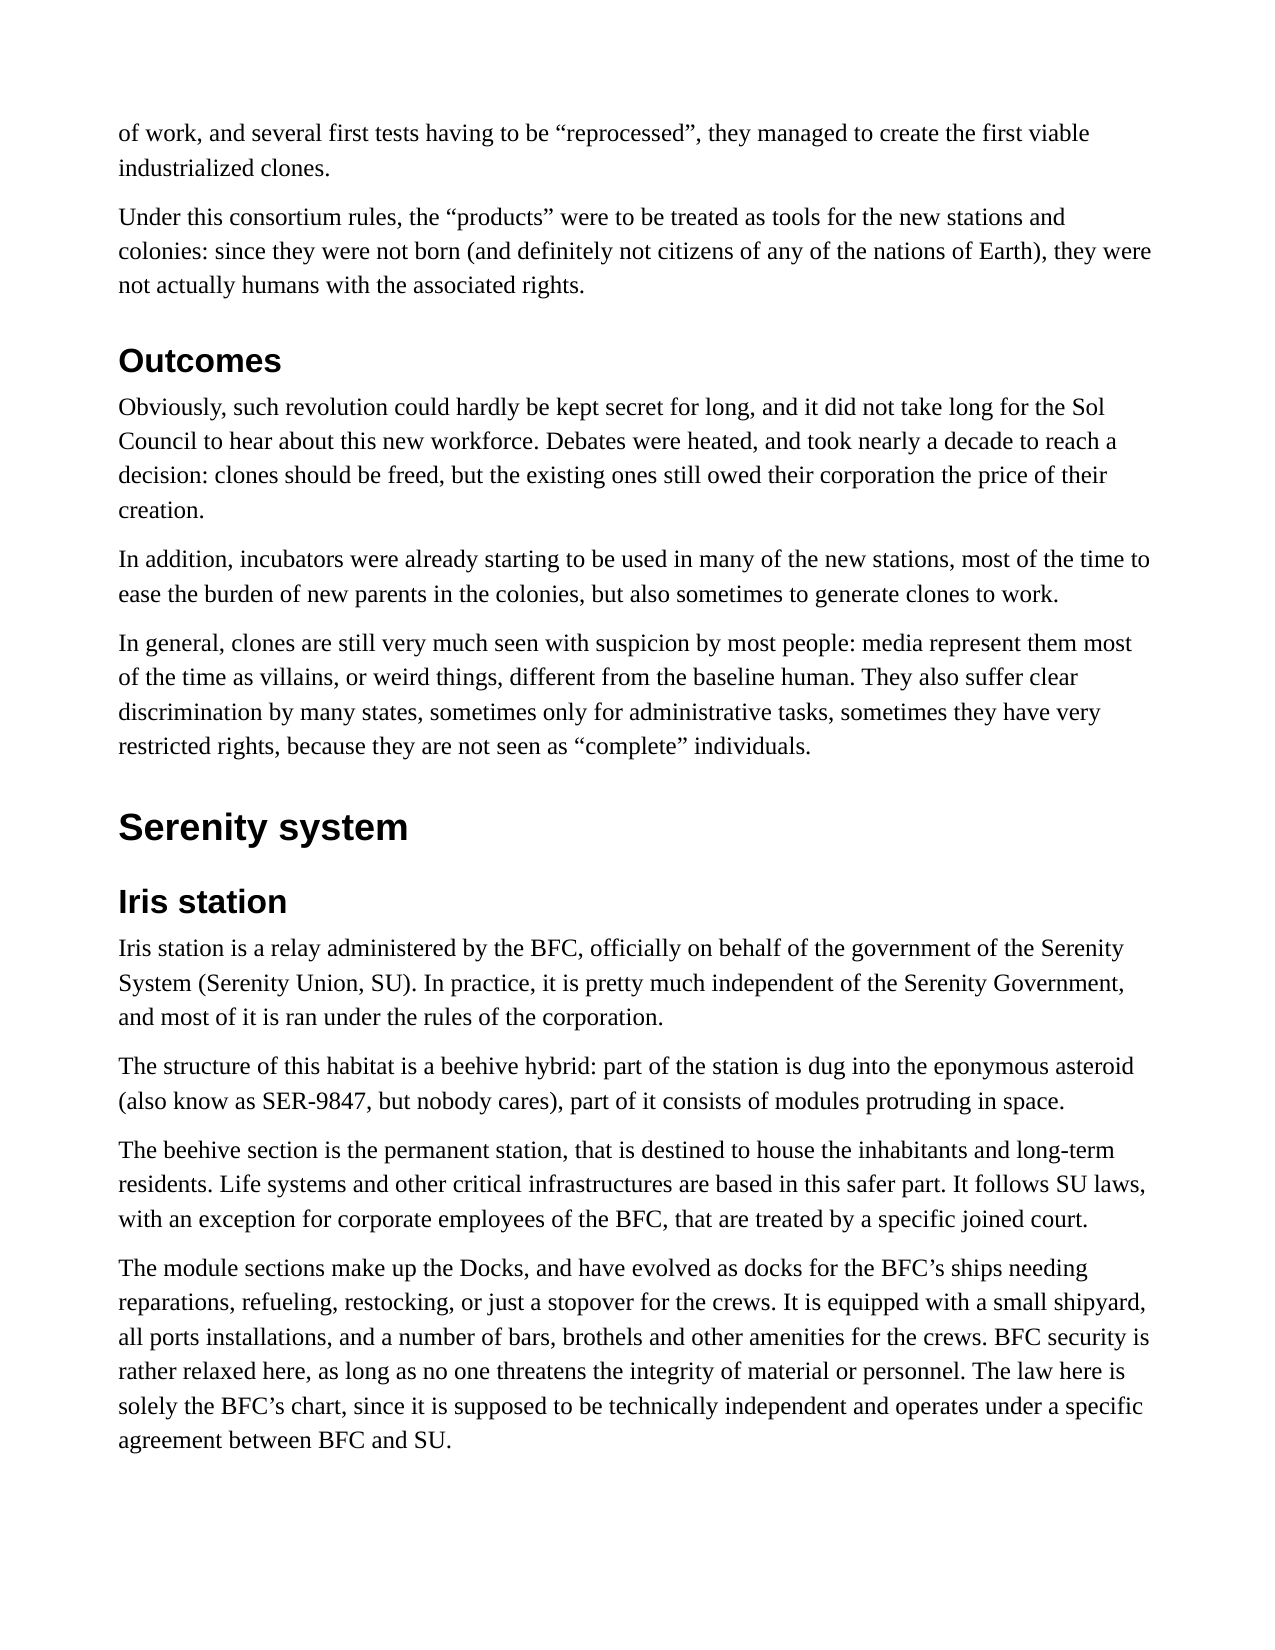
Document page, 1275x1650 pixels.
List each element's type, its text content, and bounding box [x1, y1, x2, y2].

text Obviously, such revolution could hardly be kept secret for long, and it did not take long for the Sol Council to hear about this new workforce. Debates were heated, and took nearly a decade to reach a decision: clones should be freed, but the existing ones still owed their corporation the price of their creation. [118, 392, 1157, 524]
text Under this consortium rules, the “products” were to be treated as tools for the new stations and colonies: since they were not born (and definitely not citizens of any of the nations of Earth), they were not actually humans with the associated rights. [118, 202, 1157, 299]
subtitle Serenity system [118, 805, 1157, 849]
text In addition, incubators were already starting to be used in many of the new stations, most of the time to ease the burden of new parents in the colonies, but also sometimes to generate clones to work. [118, 544, 1157, 607]
text Iris station is a relay administered by the BFC, officially on behalf of the government of the Serenity System (Serenity Union, SU). In practice, it is pretty much independent of the Serenity Government, and most of it is ran under the rules of the corporation. [118, 933, 1157, 1031]
text The module sections make up the Docks, and have evolved as docks for the BFC’s ships needing reparations, refueling, restocking, or just a stopover for the crews. It is equipped with a small shipyard, all ports installations, and a number of bars, brothels and other amenities for the crews. BFC security is rather relaxed here, as long as no one threatens the integrity of material or personnel. The law here is solely the BFC’s chart, since it is supposed to be technically independent and operates under a specific agreement between BFC and SU. [118, 1253, 1157, 1454]
subtitle Outcomes [118, 341, 1157, 379]
text In general, clones are still very much seen with suspicion by most people: media represent them most of the time as villains, or weird things, different from the baseline human. They also suffer clear discrimination by many states, sometimes only for administrative tasks, sometimes they have very restricted rights, because they are not seen as “complete” individuals. [118, 628, 1157, 760]
text The beehive section is the permanent station, that is destined to house the inhabitants and long-term residents. Life systems and other critical infrastructures are based in this safer part. It follows SU laws, with an exception for corporate employees of the BFC, that are treated by a specific joined court. [118, 1135, 1157, 1233]
text The structure of this habitat is a beehive hybrid: part of the station is dug into the eponymous asteroid (also know as SER-9847, but nobody cares), part of it consists of modules protruding in space. [118, 1051, 1157, 1114]
subtitle Iris station [118, 882, 1157, 921]
text of work, and several first tests having to be “reprocessed”, they managed to create the first viable industrialized clones. [118, 118, 1157, 181]
